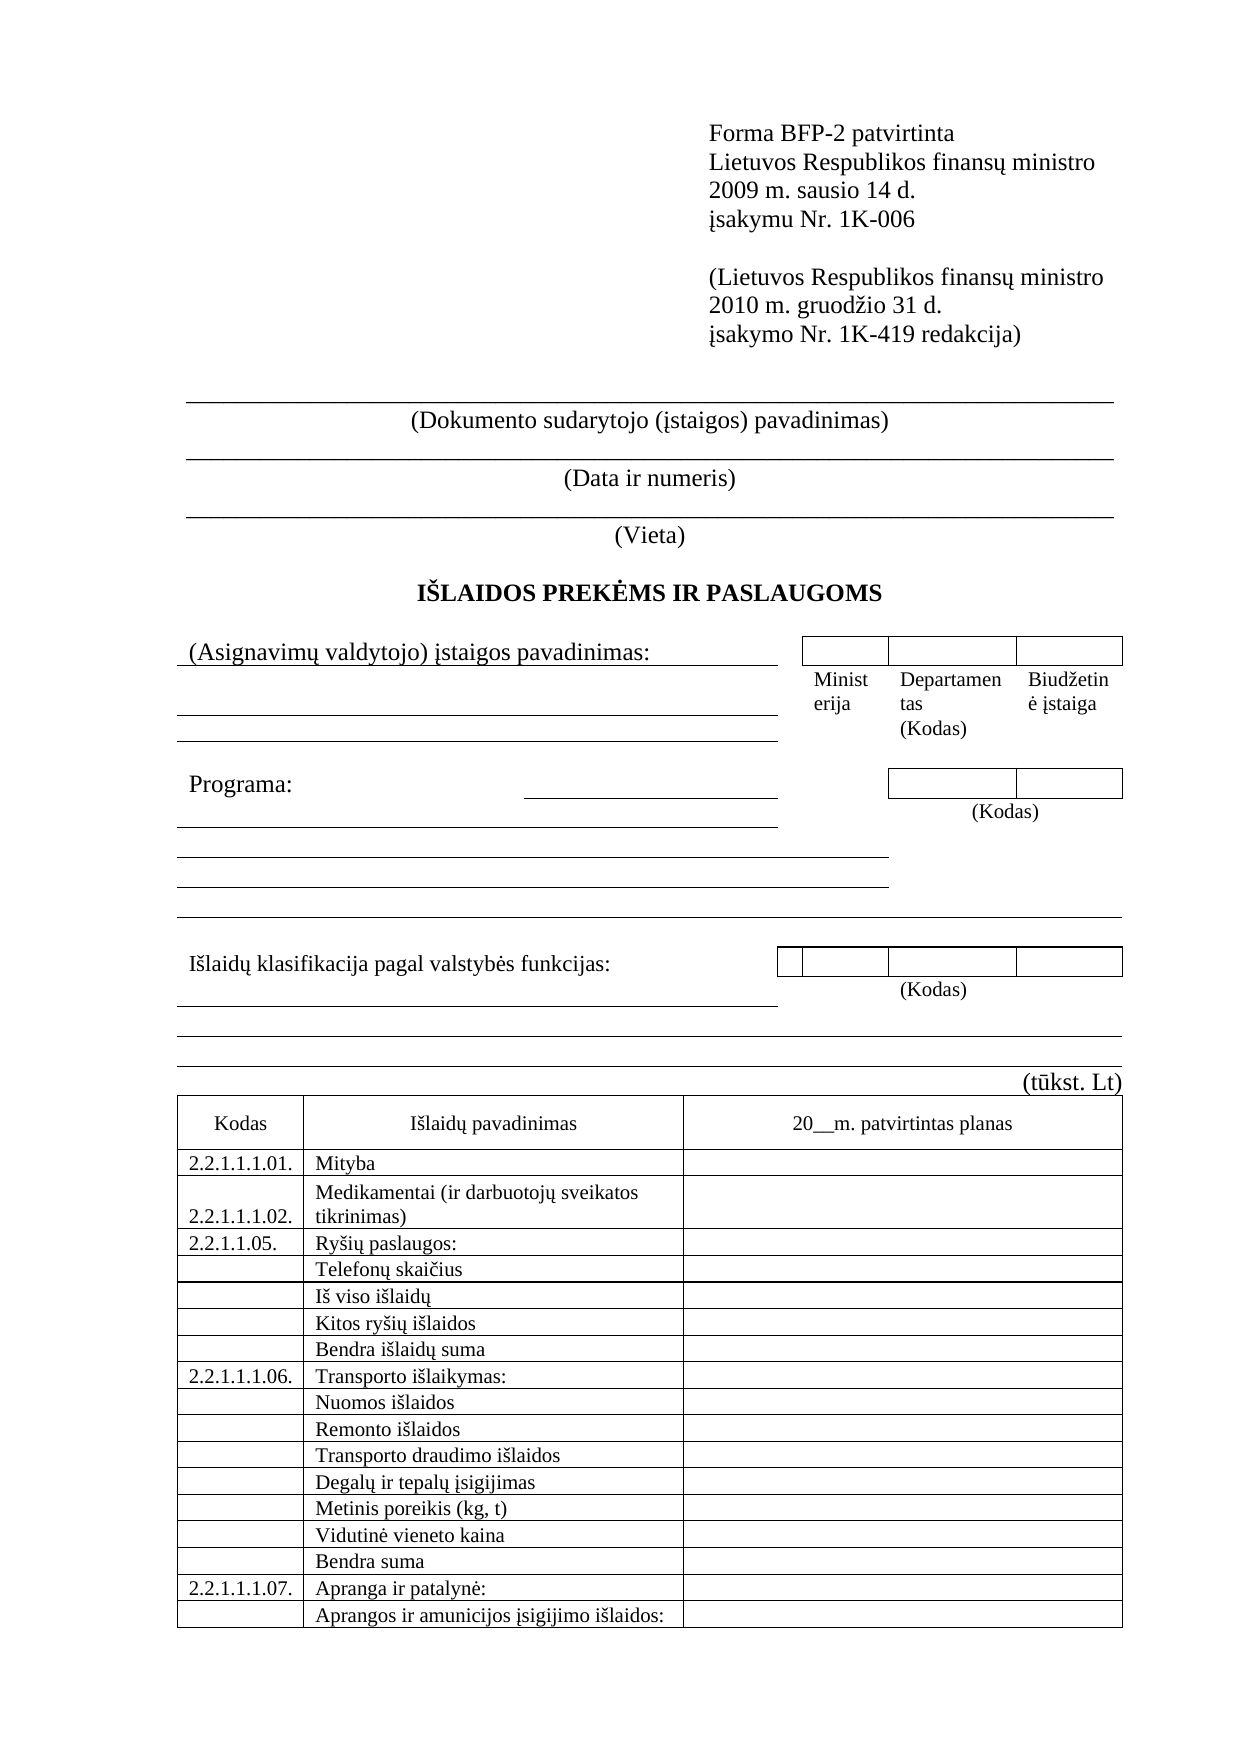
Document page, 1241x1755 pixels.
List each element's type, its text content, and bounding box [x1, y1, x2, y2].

table_cell Degalų ir tepalų įsigijimas [304, 1468, 683, 1494]
text įsakymu Nr. 1K-006 [177, 204, 1122, 233]
table_cell [889, 918, 1017, 946]
table_cell [803, 948, 888, 976]
table_header 20__m. patvirtintas planas [684, 1096, 1122, 1148]
table_cell [178, 1601, 303, 1627]
text _ [177, 492, 1122, 521]
table_cell [178, 1309, 303, 1334]
table_cell (Kodas) [889, 977, 1122, 1006]
table_cell [178, 1468, 303, 1494]
text _ [177, 377, 1122, 406]
table_cell Ministerija [803, 666, 888, 714]
table_cell [803, 768, 888, 797]
table_cell [524, 888, 778, 917]
table_cell [1017, 857, 1122, 887]
table_cell [889, 948, 1016, 976]
table_cell [178, 1336, 303, 1361]
table_cell Bendra suma [304, 1548, 683, 1573]
table_cell Nuomos išlaidos [304, 1389, 683, 1414]
table_cell [178, 1283, 303, 1308]
table_cell [684, 1176, 1122, 1228]
table_header Išlaidų pavadinimas [304, 1096, 683, 1148]
table_cell [889, 1037, 1017, 1066]
table_cell [1017, 948, 1122, 976]
table_cell [778, 768, 802, 797]
table_cell Kitos ryšių išlaidos [304, 1309, 683, 1334]
table_cell [684, 1548, 1122, 1573]
table_cell [684, 1150, 1122, 1175]
table_cell Aprangos ir amunicijos įsigijimo išlaidos: [304, 1601, 683, 1627]
table_cell [178, 1442, 303, 1467]
table_cell [177, 716, 778, 741]
table_cell [524, 799, 778, 827]
table_header (Asignavimų valdytojo) įstaigos pavadinimas: [177, 636, 778, 665]
table_cell [684, 1256, 1122, 1281]
table_cell 2.2.1.1.1.07. [178, 1575, 303, 1600]
table_cell Medikamentai (ir darbuotojų sveikatos tikrinimas) [304, 1176, 683, 1228]
table_cell [177, 918, 524, 946]
text 2009 m. sausio 14 d. [177, 176, 1122, 204]
text Lietuvos Respublikos finansų ministro [177, 147, 1122, 176]
table_cell [889, 1006, 1017, 1036]
table_header Kodas [178, 1096, 303, 1148]
table_cell Remonto išlaidos [304, 1415, 683, 1441]
table_cell [803, 715, 888, 741]
text (Data ir numeris) [177, 463, 1122, 492]
table_cell Vidutinė vieneto kaina [304, 1521, 683, 1547]
table_cell [684, 1442, 1122, 1467]
table_cell Ryšių paslaugos: [304, 1229, 683, 1255]
text įsakymo Nr. 1K-419 redakcija) [177, 319, 1122, 348]
table_cell [803, 741, 888, 768]
table_cell [803, 918, 888, 946]
table_cell (Kodas) [889, 715, 1122, 741]
table_cell Apranga ir patalynė: [304, 1575, 683, 1600]
table_cell [803, 858, 888, 887]
table_cell [177, 1007, 778, 1036]
table_cell Metinis poreikis (kg, t) [304, 1495, 683, 1520]
table_cell [778, 1037, 802, 1066]
table_cell [803, 798, 888, 827]
table_cell [803, 827, 888, 857]
table_cell [803, 1037, 888, 1066]
table_header [889, 637, 1016, 665]
table_cell [177, 666, 778, 714]
table_cell 2.2.1.1.1.06. [178, 1362, 303, 1388]
table_cell [889, 827, 1017, 857]
table_cell [803, 1006, 888, 1036]
table_cell [1017, 1006, 1122, 1036]
table_cell [1017, 1037, 1122, 1066]
text IŠLAIDOS PREKĖMS IR PASLAUGOMS [177, 578, 1122, 607]
table_cell [778, 1006, 802, 1036]
table_cell [778, 827, 802, 857]
table_cell [1017, 918, 1122, 946]
table_cell [778, 858, 802, 887]
table_cell [524, 828, 778, 857]
table_cell [778, 715, 802, 741]
table_cell [803, 888, 888, 917]
table_cell [684, 1229, 1122, 1255]
table_cell Transporto išlaikymas: [304, 1362, 683, 1388]
table_cell [778, 798, 802, 827]
table_cell [177, 976, 778, 1006]
table_cell [1017, 769, 1122, 797]
table_cell [177, 888, 524, 917]
text _ [177, 434, 1122, 463]
table_cell [889, 741, 1017, 768]
table_cell Telefonų skaičius [304, 1256, 683, 1281]
table_cell [684, 1601, 1122, 1627]
table_cell Iš viso išlaidų [304, 1283, 683, 1308]
table_cell Mityba [304, 1150, 683, 1175]
table_cell [178, 1389, 303, 1414]
table_cell Departamentas [889, 666, 1017, 714]
table_cell [778, 948, 802, 976]
table_cell [178, 1256, 303, 1281]
table_cell [778, 888, 802, 917]
table_cell [684, 1495, 1122, 1520]
table_cell Išlaidų klasifikacija pagal valstybės funkcijas: [177, 946, 777, 976]
table_header [1017, 637, 1122, 665]
table_cell [1017, 741, 1122, 768]
table_cell [1017, 827, 1122, 857]
table_cell 2.2.1.1.1.01. [178, 1150, 303, 1175]
table_cell Biudžetinė įstaiga [1017, 666, 1122, 714]
table_cell Programa: [177, 768, 524, 797]
table_cell [684, 1283, 1122, 1308]
table_cell [524, 768, 778, 797]
table_cell [177, 742, 778, 768]
table_cell [177, 1037, 778, 1066]
table_cell [177, 858, 524, 887]
table_header [803, 637, 888, 665]
table_cell [177, 828, 524, 857]
text (Lietuvos Respublikos finansų ministro [177, 262, 1122, 291]
table_cell [684, 1389, 1122, 1414]
text Forma BFP-2 patvirtinta [177, 118, 1122, 147]
table_cell [778, 665, 802, 714]
text (tūkst. Lt) [177, 1067, 1122, 1095]
table_cell 2.2.1.1.1.02. [178, 1176, 303, 1228]
text (Vieta) [177, 521, 1122, 549]
table_cell [1017, 887, 1122, 917]
table_cell [889, 857, 1017, 887]
table_cell Transporto draudimo išlaidos [304, 1442, 683, 1467]
text 2010 m. gruodžio 31 d. [177, 291, 1122, 319]
table_cell [684, 1521, 1122, 1547]
table_cell [178, 1521, 303, 1547]
table_cell [889, 887, 1017, 917]
table_cell [177, 798, 524, 827]
table_cell [524, 918, 778, 946]
table_cell [684, 1415, 1122, 1441]
table_cell [524, 858, 778, 887]
text (Dokumento sudarytojo (įstaigos) pavadinimas) [177, 406, 1122, 434]
table_cell [178, 1548, 303, 1573]
table_cell [803, 977, 888, 1006]
table_cell [778, 977, 802, 1006]
table_cell Bendra išlaidų suma [304, 1336, 683, 1361]
table_cell [778, 741, 802, 768]
table_cell [178, 1495, 303, 1520]
table_cell [778, 918, 802, 946]
table_cell [684, 1362, 1122, 1388]
table_cell (Kodas) [889, 799, 1122, 827]
table_cell [889, 769, 1016, 797]
table_cell 2.2.1.1.05. [178, 1229, 303, 1255]
table_header [778, 636, 802, 665]
table_cell [684, 1575, 1122, 1600]
table_cell [684, 1468, 1122, 1494]
table_cell [178, 1415, 303, 1441]
table_cell [684, 1336, 1122, 1361]
table_cell [684, 1309, 1122, 1334]
